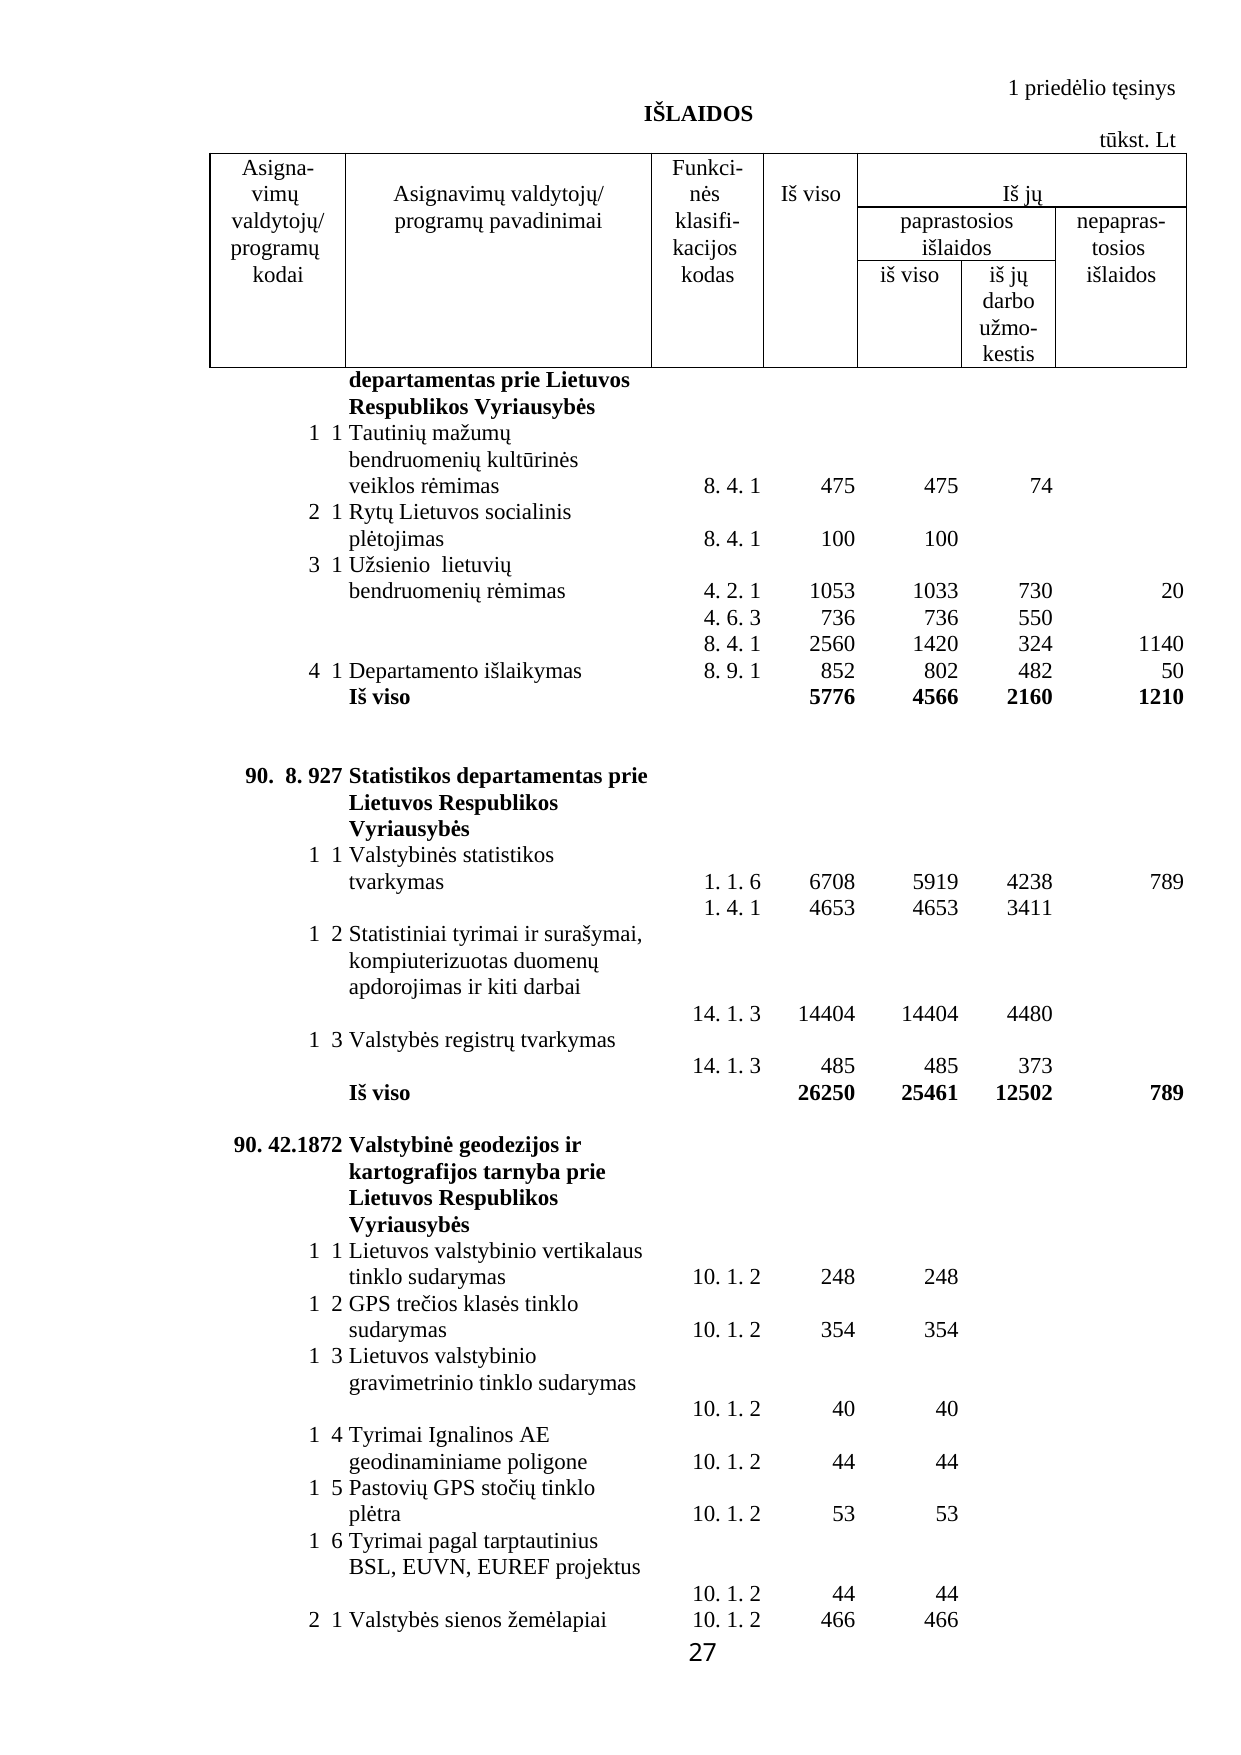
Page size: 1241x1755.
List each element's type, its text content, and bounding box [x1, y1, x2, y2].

table_cell 10. 1. 2 [651, 1527, 764, 1606]
table_cell [651, 1105, 764, 1132]
table_cell [210, 1421, 215, 1474]
table_cell [1056, 1421, 1187, 1474]
table_cell [210, 1237, 215, 1290]
table_cell 10. 1. 2 [651, 1606, 764, 1632]
table_cell [210, 368, 215, 419]
table_cell 40 [764, 1343, 858, 1421]
table_cell 1420 [858, 630, 961, 657]
table_cell 466 [858, 1606, 961, 1632]
table_cell 1. 4. 1 [651, 894, 764, 921]
table_cell [210, 551, 215, 604]
table_cell 44 [764, 1527, 858, 1606]
table_cell 466 [764, 1606, 858, 1632]
table_cell [346, 710, 651, 762]
table_cell 14. 1. 3 [651, 1026, 764, 1079]
table_cell 8. 4. 1 [651, 630, 764, 657]
table_cell 14404 [858, 921, 961, 1026]
table_cell [961, 710, 1056, 762]
table_cell 14404 [764, 921, 858, 1026]
table_cell [210, 1527, 215, 1606]
table_cell [346, 894, 651, 921]
table_cell 4653 [858, 894, 961, 921]
table_cell [961, 368, 1056, 419]
table_cell Pastovių GPS stočių tinklo plėtra [346, 1474, 651, 1527]
table_cell 1033 [858, 551, 961, 604]
table_cell [651, 762, 764, 841]
table_cell 324 [961, 630, 1056, 657]
table_cell Statistikos departamentas prie Lietuvos Respublikos Vyriausybės [346, 762, 651, 841]
table_cell 4653 [764, 894, 858, 921]
table_cell 789 [1056, 841, 1187, 894]
table_cell 2160 [961, 683, 1056, 709]
table_cell Asigna-vimų [211, 154, 345, 206]
table_cell klasifi-kacijos [652, 206, 763, 260]
table_cell [210, 683, 215, 709]
table_cell [1056, 1606, 1187, 1632]
table_cell [858, 1132, 961, 1237]
table_cell 485 [764, 1026, 858, 1079]
table_cell [210, 1079, 215, 1105]
table_cell [961, 1290, 1056, 1342]
table_cell 8. 9. 1 [651, 657, 764, 683]
table_cell 1 4 [215, 1421, 346, 1474]
table_cell [1056, 1026, 1187, 1079]
table_cell 475 [858, 419, 961, 498]
table_cell 248 [858, 1237, 961, 1290]
table_cell 485 [858, 1026, 961, 1079]
table_cell 90. 42.1872 [215, 1132, 346, 1237]
table_cell 354 [858, 1290, 961, 1342]
table_cell 53 [858, 1474, 961, 1527]
table_cell Funkci-nės [652, 154, 763, 206]
table_cell [210, 1290, 215, 1342]
table_cell 354 [764, 1290, 858, 1342]
table_cell 736 [764, 604, 858, 630]
table_cell [1056, 1343, 1187, 1421]
table_cell [764, 368, 858, 419]
table_cell 12502 [961, 1079, 1056, 1105]
table_cell 20 [1056, 551, 1187, 604]
table_cell Valstybės registrų tvarkymas [346, 1026, 651, 1079]
table_cell 10. 1. 2 [651, 1474, 764, 1527]
table_cell 10. 1. 2 [651, 1290, 764, 1342]
table_cell Iš jų [858, 154, 1186, 206]
table_cell iš jų darbo užmo-kestis [962, 261, 1055, 367]
table_cell 373 [961, 1026, 1056, 1079]
table_cell 248 [764, 1237, 858, 1290]
table_cell 6708 [764, 841, 858, 894]
table_cell 1 1 [215, 419, 346, 498]
table_cell [858, 762, 961, 841]
table_cell 74 [961, 419, 1056, 498]
table_cell [210, 1026, 215, 1079]
table_cell [210, 630, 215, 657]
table_cell kodas [652, 260, 763, 367]
table_cell [961, 1237, 1056, 1290]
table_cell [764, 206, 857, 260]
table_cell 90. 8. 927 [215, 762, 346, 841]
table_cell 4238 [961, 841, 1056, 894]
table_cell [210, 710, 215, 762]
table_cell 10. 1. 2 [651, 1421, 764, 1474]
table_cell [651, 710, 764, 762]
table_cell 25461 [858, 1079, 961, 1105]
table_cell 1 1 [215, 841, 346, 894]
table_cell [764, 1105, 858, 1132]
table_cell [215, 1105, 346, 1132]
table_cell 2560 [764, 630, 858, 657]
table_cell [346, 604, 651, 630]
table_cell 14. 1. 3 [651, 921, 764, 1026]
table_cell Užsienio lietuvių bendruomenių rėmimas [346, 551, 651, 604]
table_cell iš viso [858, 261, 961, 367]
table_cell 100 [858, 498, 961, 551]
table_cell 736 [858, 604, 961, 630]
table_cell Tyrimai pagal tarptautinius BSL, EUVN, EUREF projektus [346, 1527, 651, 1606]
table_cell Iš viso [346, 1079, 651, 1105]
table_cell kodai [211, 260, 345, 367]
table_cell [764, 1132, 858, 1237]
table_cell Statistiniai tyrimai ir surašymai, kompiuterizuotas duomenų apdorojimas ir kiti darbai [346, 921, 651, 1026]
table_cell 10. 1. 2 [651, 1343, 764, 1421]
table_cell Iš viso [764, 154, 857, 206]
table_cell [215, 630, 346, 657]
table_cell 4. 6. 3 [651, 604, 764, 630]
table_cell [210, 841, 215, 894]
table_cell 8. 4. 1 [651, 419, 764, 498]
table_cell [961, 1343, 1056, 1421]
table_cell [1056, 1474, 1187, 1527]
table_cell [346, 1105, 651, 1132]
table_cell paprastosios išlaidos [858, 208, 1055, 260]
table_cell Iš viso [346, 683, 651, 709]
table_cell Lietuvos valstybinio vertikalaus tinklo sudarymas [346, 1237, 651, 1290]
table_cell 4480 [961, 921, 1056, 1026]
table_cell 730 [961, 551, 1056, 604]
table_cell 550 [961, 604, 1056, 630]
table_cell GPS trečios klasės tinklo sudarymas [346, 1290, 651, 1342]
table_cell [961, 1105, 1056, 1132]
table_cell [1056, 1290, 1187, 1342]
table_cell 1. 1. 6 [651, 841, 764, 894]
table_cell [210, 1606, 215, 1632]
table_cell [1056, 710, 1187, 762]
table_cell 5919 [858, 841, 961, 894]
table_cell [215, 368, 346, 419]
table_cell 4 1 [215, 657, 346, 683]
table_header 1 priedėlio tęsinys [210, 74, 1187, 100]
table_cell 789 [1056, 1079, 1187, 1105]
table_cell Valstybės sienos žemėlapiai [346, 1606, 651, 1632]
table_cell išlaidos [1056, 260, 1186, 367]
table_cell [1056, 1105, 1187, 1132]
table_cell tūkst. Lt [210, 126, 1187, 153]
table_cell 10. 1. 2 [651, 1237, 764, 1290]
table_cell 1 5 [215, 1474, 346, 1527]
table_cell Departamento išlaikymas [346, 657, 651, 683]
table_cell Lietuvos valstybinio gravimetrinio tinklo sudarymas [346, 1343, 651, 1421]
table_cell Išlaidos [210, 100, 1187, 126]
table_cell departamentas prie Lietuvos Respublikos Vyriausybės [346, 368, 651, 419]
table_cell 1210 [1056, 683, 1187, 709]
table_cell [1056, 368, 1187, 419]
table_cell [651, 1079, 764, 1105]
table_cell nepapras-tosios [1056, 208, 1186, 260]
table_cell [858, 368, 961, 419]
table_cell [215, 683, 346, 709]
table_cell [215, 1079, 346, 1105]
table_cell [210, 604, 215, 630]
table_cell [1056, 1237, 1187, 1290]
table_cell Asignavimų valdytojų/ [346, 154, 651, 206]
table_cell [210, 498, 215, 551]
table_cell 475 [764, 419, 858, 498]
table_cell 5776 [764, 683, 858, 709]
table_cell [651, 1132, 764, 1237]
table_cell 2 1 [215, 498, 346, 551]
table_cell [1056, 604, 1187, 630]
table_cell [764, 762, 858, 841]
table_cell Valstybinė geodezijos ir kartografijos tarnyba prie Lietuvos Respublikos Vyriausybės [346, 1132, 651, 1237]
table_cell valdytojų/programų [211, 206, 345, 260]
table_cell Tyrimai Ignalinos AE geodinaminiame poligone [346, 1421, 651, 1474]
table_cell 50 [1056, 657, 1187, 683]
table_cell 4. 2. 1 [651, 551, 764, 604]
table_cell 1 1 [215, 1237, 346, 1290]
table_cell 1 2 [215, 921, 346, 1026]
table_cell [961, 1474, 1056, 1527]
table_cell [210, 419, 215, 498]
table_cell [858, 710, 961, 762]
table_cell 8. 4. 1 [651, 498, 764, 551]
table_cell [210, 1105, 215, 1132]
table_cell [215, 894, 346, 921]
table_cell [1056, 762, 1187, 841]
table_cell [1056, 921, 1187, 1026]
table_cell [210, 1343, 215, 1421]
table_cell 1 3 [215, 1343, 346, 1421]
table_cell [210, 921, 215, 1026]
table_cell 2 1 [215, 1606, 346, 1632]
table_cell 482 [961, 657, 1056, 683]
table_cell [1056, 419, 1187, 498]
table_cell [1056, 498, 1187, 551]
table_cell [961, 762, 1056, 841]
table_cell [858, 1105, 961, 1132]
table_cell [651, 368, 764, 419]
table_cell [961, 498, 1056, 551]
table_cell Tautinių mažumų bendruomenių kultūrinės veiklos rėmimas [346, 419, 651, 498]
table_cell [215, 604, 346, 630]
table_cell 3 1 [215, 551, 346, 604]
table_cell [210, 762, 215, 841]
table_cell [215, 710, 346, 762]
table_cell [1056, 1527, 1187, 1606]
table_cell [346, 260, 651, 367]
table_cell 100 [764, 498, 858, 551]
table_cell [651, 683, 764, 709]
table_cell 40 [858, 1343, 961, 1421]
table_cell [210, 1474, 215, 1527]
table_cell 1 3 [215, 1026, 346, 1079]
table_cell 1053 [764, 551, 858, 604]
table_cell [210, 657, 215, 683]
table_cell Rytų Lietuvos socialinis plėtojimas [346, 498, 651, 551]
table_cell [1056, 1132, 1187, 1237]
table_cell [210, 894, 215, 921]
table_cell [961, 1421, 1056, 1474]
table_cell [961, 1606, 1056, 1632]
table_cell programų pavadinimai [346, 206, 651, 260]
table_cell 44 [858, 1527, 961, 1606]
table_cell [346, 630, 651, 657]
table_cell [1056, 894, 1187, 921]
table_cell 3411 [961, 894, 1056, 921]
table_cell [210, 1132, 215, 1237]
table_cell Valstybinės statistikos tvarkymas [346, 841, 651, 894]
table_cell 44 [858, 1421, 961, 1474]
table_cell 802 [858, 657, 961, 683]
table_cell [961, 1527, 1056, 1606]
table_cell 1140 [1056, 630, 1187, 657]
table_cell 1 2 [215, 1290, 346, 1342]
table_cell 852 [764, 657, 858, 683]
table_cell [764, 260, 857, 367]
table_cell 1 6 [215, 1527, 346, 1606]
table_cell 53 [764, 1474, 858, 1527]
table_cell 44 [764, 1421, 858, 1474]
table_cell [764, 710, 858, 762]
table_cell [961, 1132, 1056, 1237]
table_cell 26250 [764, 1079, 858, 1105]
table_cell 4566 [858, 683, 961, 709]
